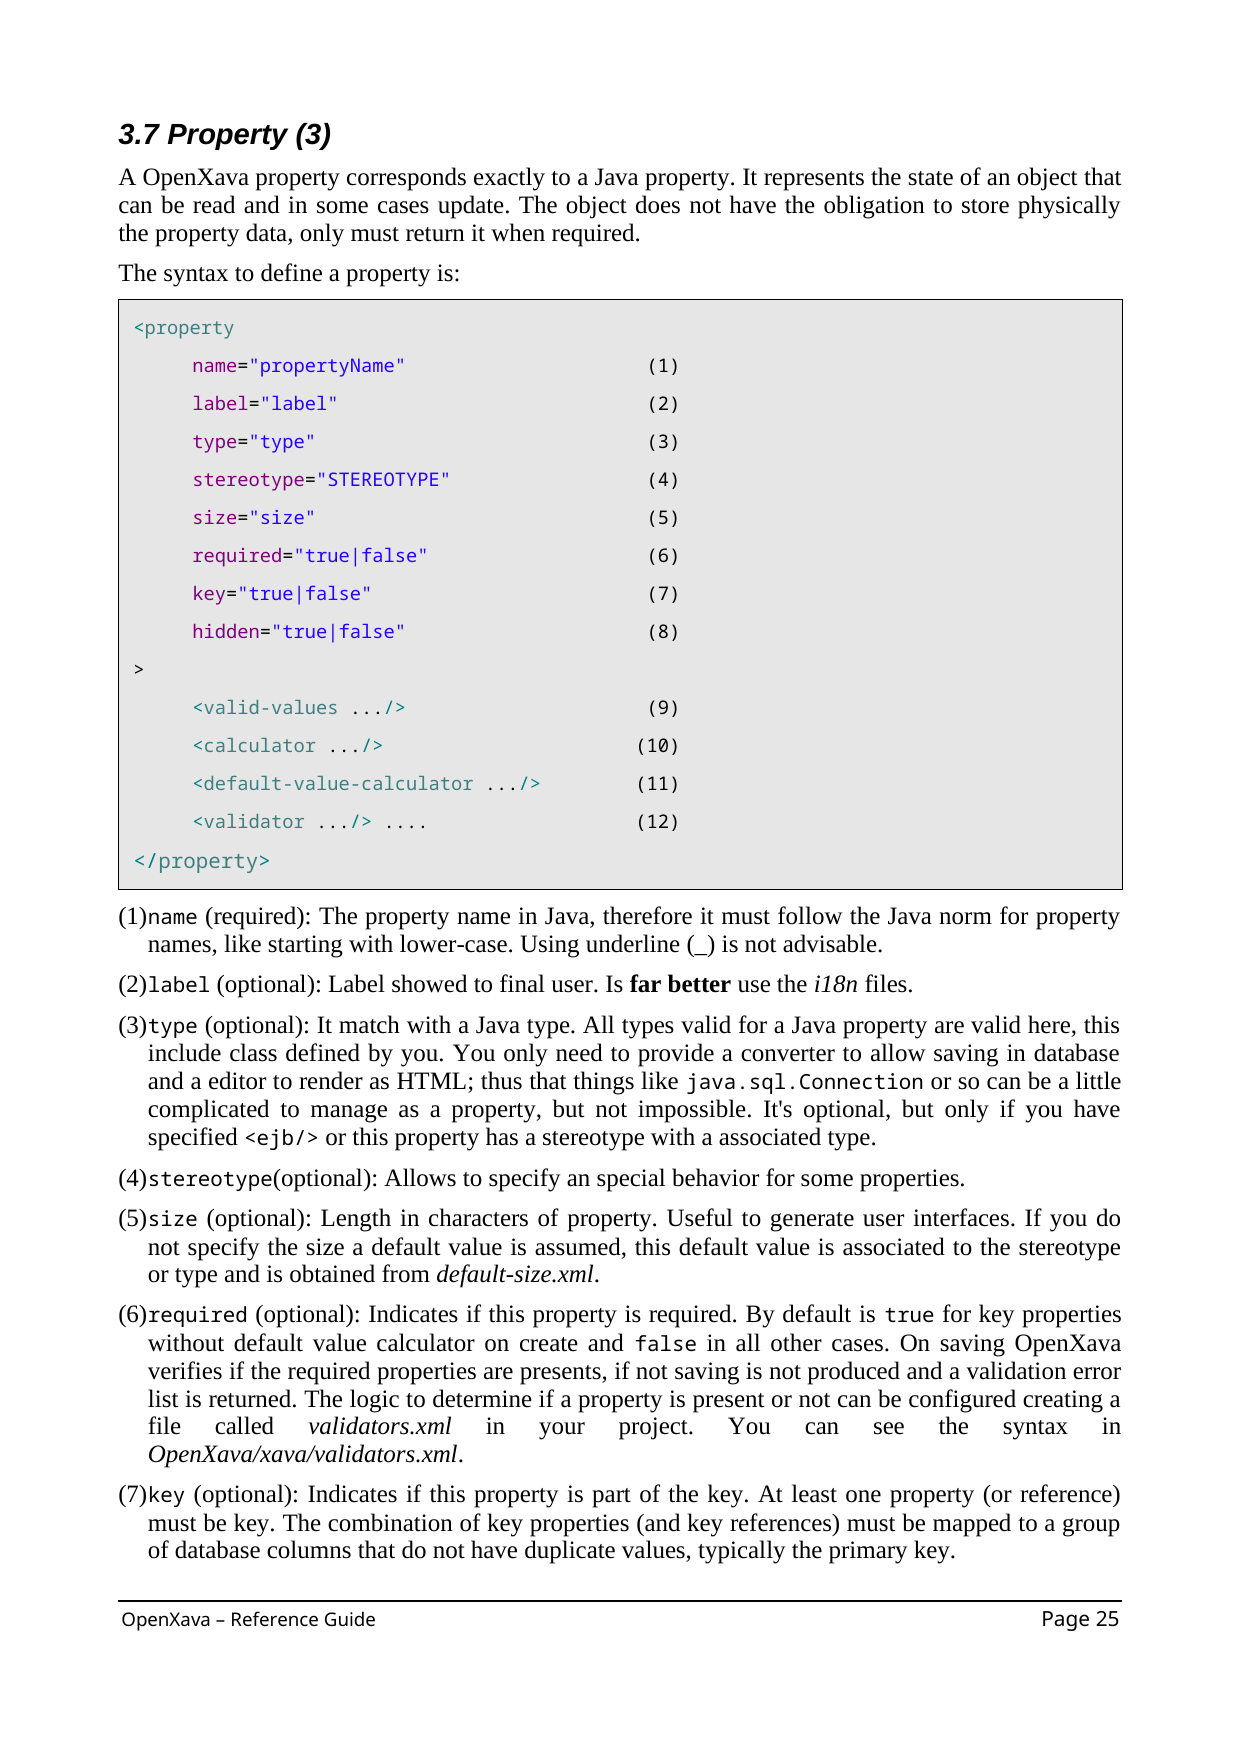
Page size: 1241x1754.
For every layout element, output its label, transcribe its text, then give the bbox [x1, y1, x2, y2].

text key="true|false" (7) [119, 565, 1122, 603]
text name="propertyName" (1) [119, 337, 1122, 375]
text <valid-values .../> (9) [119, 679, 1122, 717]
list label (optional): Label showed to final user. Is far better use the i18n files. [118, 970, 1122, 999]
text </property> [119, 831, 1122, 889]
text size="size" (5) [119, 489, 1122, 527]
list key (optional): Indicates if this property is part of the key. At least one property (or reference) must be key. The combination of key properties (and key references) must be mapped to a group of database columns that do not have duplicate values, typically the primary key. [118, 1480, 1122, 1564]
subtitle Property (3) [118, 118, 1122, 151]
text <validator .../> .... (12) [119, 793, 1122, 831]
text required="true|false" (6) [119, 527, 1122, 565]
text A OpenXava property corresponds exactly to a Java property. It represents the state of an object that can be read and in some cases update. The object does not have the obligation to store physically the property data, only must return it when required. [118, 163, 1122, 246]
text <default-value-calculator .../> (11) [119, 755, 1122, 793]
text hidden="true|false" (8) [119, 603, 1122, 641]
list size (optional): Length in characters of property. Useful to generate user interfaces. If you do not specify the size a default value is assumed, this default value is associated to the stereotype or type and is obtained from default-size.xml. [118, 1204, 1122, 1288]
text > [119, 641, 1122, 679]
list name (required): The property name in Java, therefore it must follow the Java norm for property names, like starting with lower-case. Using underline (_) is not advisable. [118, 902, 1122, 958]
list type (optional): It match with a Java type. All types valid for a Java property are valid here, this include class defined by you. You only need to provide a converter to allow saving in database and a editor to render as HTML; thus that things like java.sql.Connection or so can be a little complicated to manage as a property, but not impossible. It's optional, but only if you have specified <ejb/> or this property has a stereotype with a associated type. [118, 1011, 1122, 1151]
text label="label" (2) [119, 375, 1122, 413]
list stereotype(optional): Allows to specify an special behavior for some properties. [118, 1164, 1122, 1192]
text The syntax to define a property is: [118, 259, 1122, 287]
text <calculator .../> (10) [119, 717, 1122, 755]
text <property [119, 300, 1122, 337]
list required (optional): Indicates if this property is required. By default is true for key properties without default value calculator on create and false in all other cases. On saving OpenXava verifies if the required properties are presents, if not saving is not produced and a validation error list is returned. The logic to determine if a property is present or not can be configured creating a file called validators.xml in your project. You can see the syntax in OpenXava/xava/validators.xml. [118, 1301, 1122, 1468]
text stereotype="STEREOTYPE" (4) [119, 451, 1122, 489]
text type="type" (3) [119, 413, 1122, 451]
